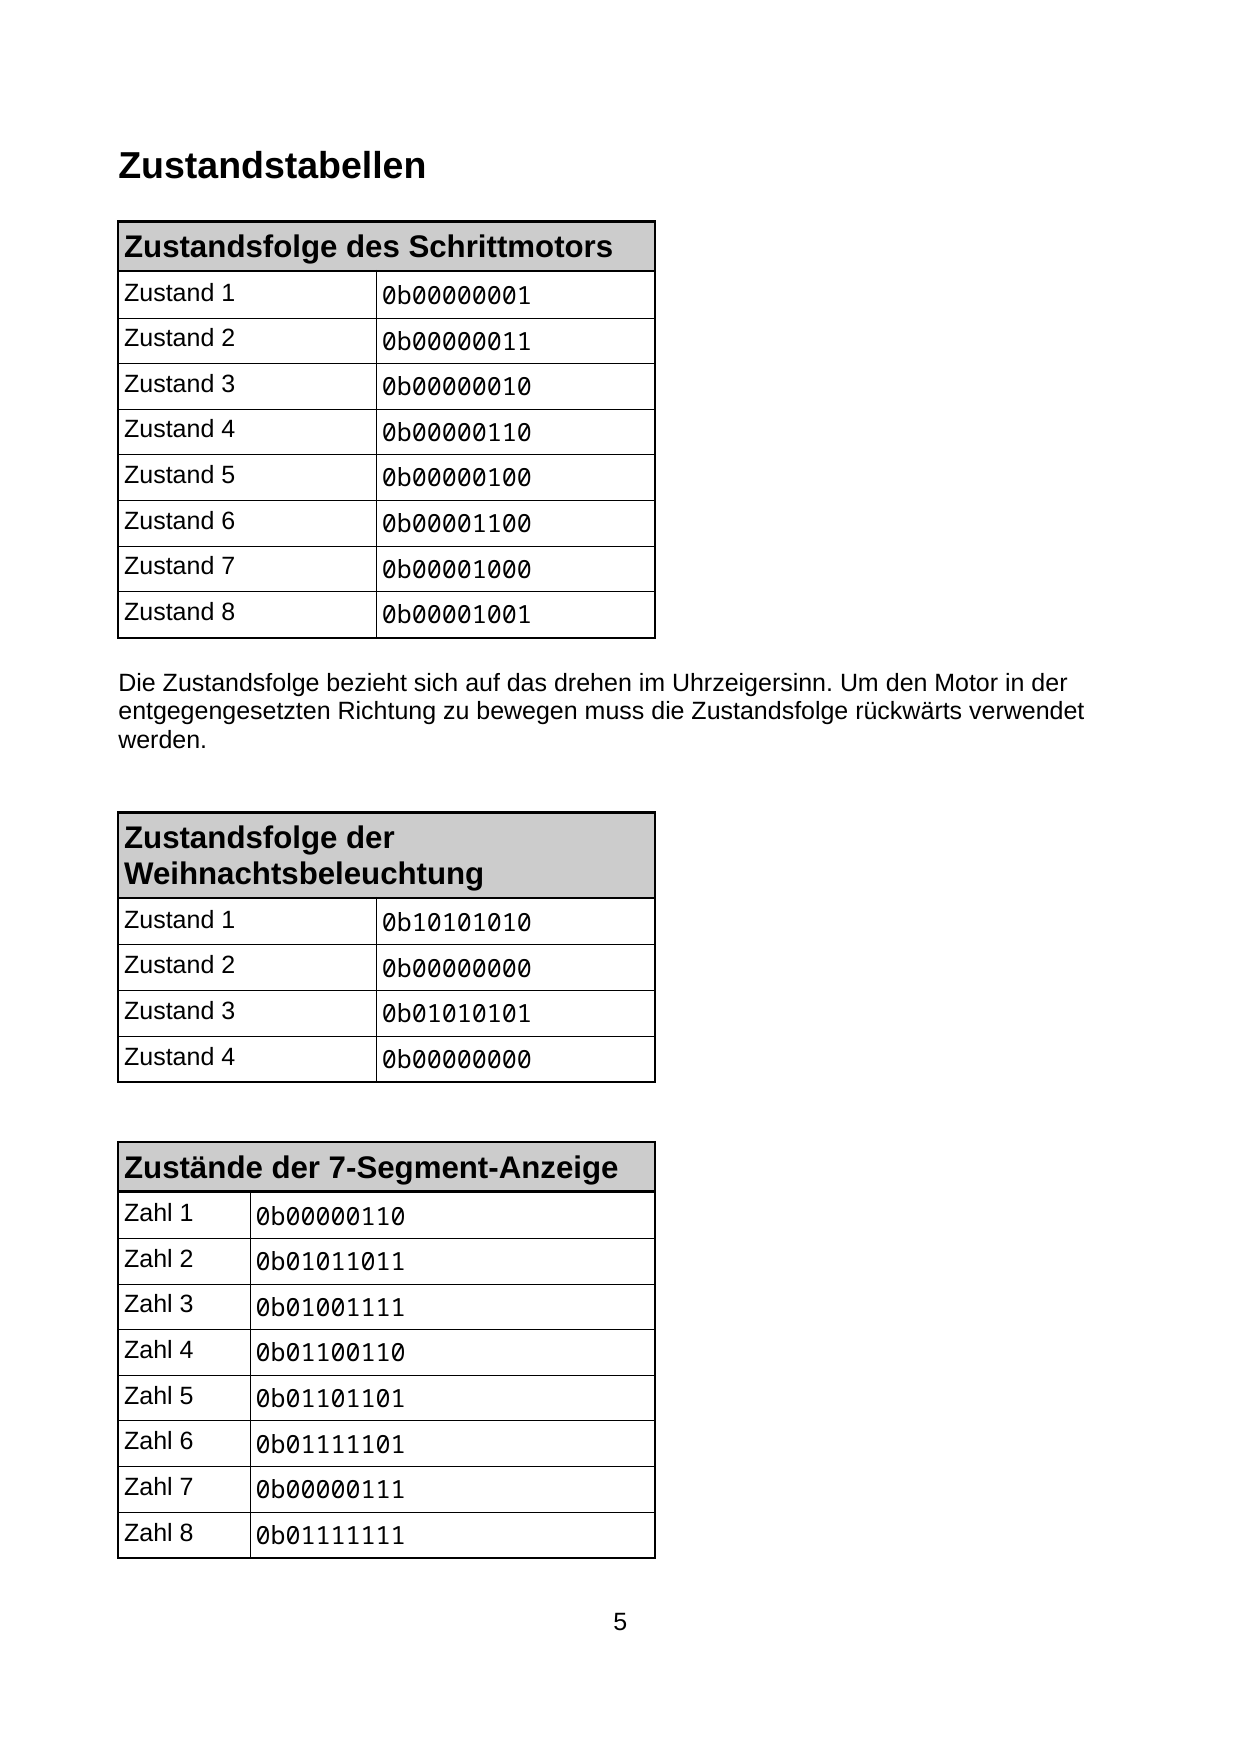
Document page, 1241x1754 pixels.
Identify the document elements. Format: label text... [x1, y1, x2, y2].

table_cell Zustand 2 [119, 945, 376, 990]
table_cell Zustand 7 [119, 547, 376, 591]
table_cell 0b00000000 [377, 1037, 654, 1081]
table_cell 0b00000011 [377, 319, 654, 363]
table_cell Zustand 4 [119, 410, 376, 454]
table_cell 0b00000010 [377, 364, 654, 409]
table_cell Zahl 6 [119, 1421, 250, 1466]
table_header Zustandsfolge des Schrittmotors [119, 223, 654, 270]
table_cell Zahl 4 [119, 1330, 250, 1375]
table_cell 0b01001111 [251, 1285, 654, 1329]
table_cell Zustand 3 [119, 364, 376, 409]
table_cell Zahl 7 [119, 1467, 250, 1512]
table_cell Zahl 3 [119, 1285, 250, 1329]
table_header Zustände der 7-Segment-Anzeige [119, 1143, 654, 1190]
table_cell Zustand 1 [119, 272, 376, 317]
table_cell Zustand 6 [119, 501, 376, 546]
table_cell Zustand 1 [119, 899, 376, 944]
table_cell 0b01111111 [251, 1513, 654, 1557]
table_cell Zahl 2 [119, 1239, 250, 1283]
table_cell Zustand 2 [119, 319, 376, 363]
table_cell 0b01111101 [251, 1421, 654, 1466]
table_cell 0b01100110 [251, 1330, 654, 1375]
table_cell 0b00000000 [377, 945, 654, 990]
table_cell 0b00000111 [251, 1467, 654, 1512]
table_cell Zustand 4 [119, 1037, 376, 1081]
table_cell 0b00001000 [377, 547, 654, 591]
table_cell 0b00000110 [251, 1193, 654, 1238]
table_cell 0b00001100 [377, 501, 654, 546]
table_cell Zustand 8 [119, 592, 376, 637]
table_header Zustandsfolge der Weihnachtsbeleuchtung [119, 814, 654, 897]
table_cell Zustand 3 [119, 991, 376, 1036]
table_cell 0b01011011 [251, 1239, 654, 1283]
table_cell 0b01101101 [251, 1376, 654, 1420]
subtitle Zustandstabellen [118, 143, 1122, 186]
table_cell 0b00001001 [377, 592, 654, 637]
table_cell Zustand 5 [119, 455, 376, 500]
table_cell 0b00000001 [377, 272, 654, 317]
table_cell Zahl 8 [119, 1513, 250, 1557]
table_cell Zahl 1 [119, 1193, 250, 1238]
table_cell 0b00000110 [377, 410, 654, 454]
table_cell 0b10101010 [377, 899, 654, 944]
text Die Zustandsfolge bezieht sich auf das drehen im Uhrzeigersinn. Um den Motor in der entgegengesetzten Richtung zu bewegen muss die Zustandsfolge rückwärts verwendet werden. [118, 668, 1122, 754]
table_cell 0b00000100 [377, 455, 654, 500]
table_cell Zahl 5 [119, 1376, 250, 1420]
table_cell 0b01010101 [377, 991, 654, 1036]
